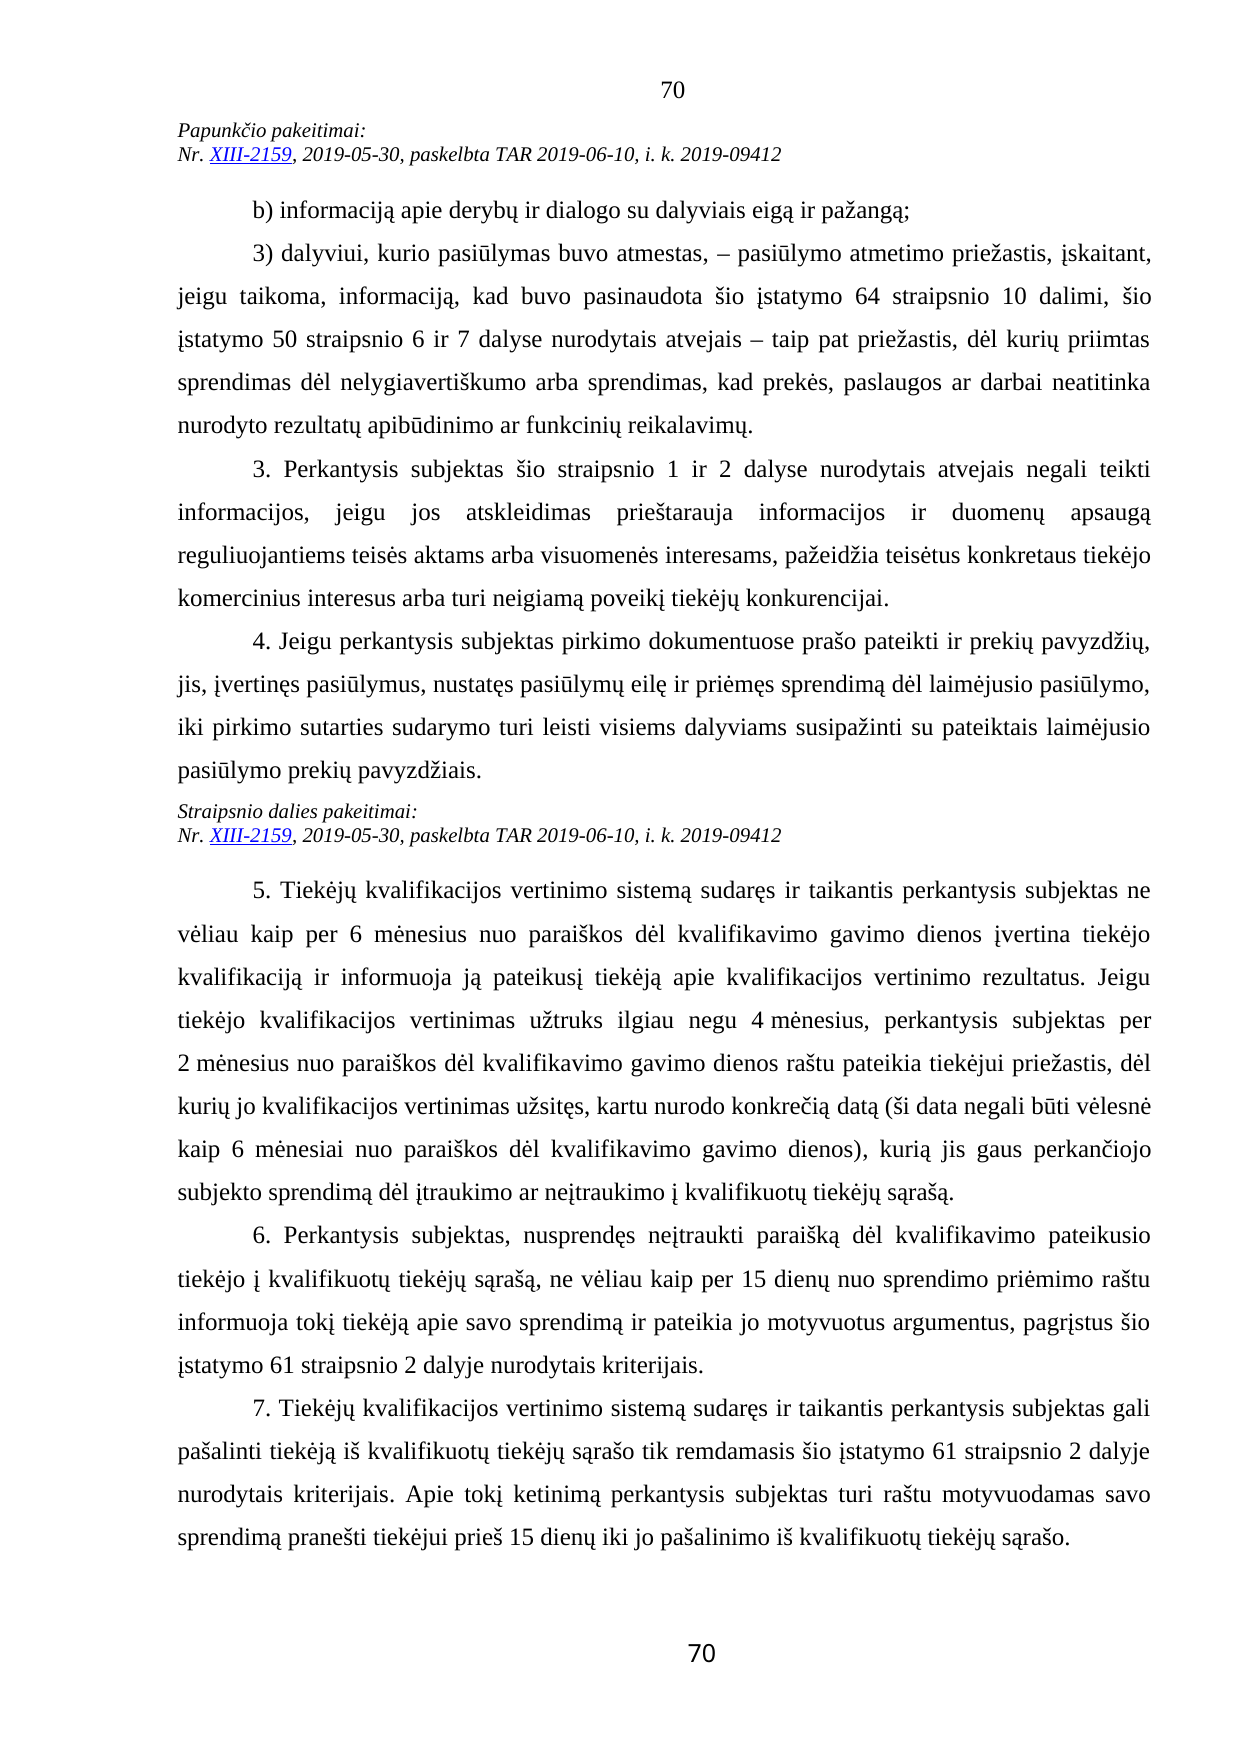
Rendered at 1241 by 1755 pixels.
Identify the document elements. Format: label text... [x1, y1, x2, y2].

text b) informaciją apie derybų ir dialogo su dalyviais eigą ir pažangą; [177, 195, 1152, 224]
text 5. Tiekėjų kvalifikacijos vertinimo sistemą sudaręs ir taikantis perkantysis subjektas ne vėliau kaip per 6 mėnesius nuo paraiškos dėl kvalifikavimo gavimo dienos įvertina tiekėjo kvalifikaciją ir informuoja ją pateikusį tiekėją apie kvalifikacijos vertinimo rezultatus. Jeigu tiekėjo kvalifikacijos vertinimas užtruks ilgiau negu 4 mėnesius, perkantysis subjektas per 2 mėnesius nuo paraiškos dėl kvalifikavimo gavimo dienos raštu pateikia tiekėjui priežastis, dėl kurių jo kvalifikacijos vertinimas užsitęs, kartu nurodo konkrečią datą (ši data negali būti vėlesnė kaip 6 mėnesiai nuo paraiškos dėl kvalifikavimo gavimo dienos), kurią jis gaus perkančiojo subjekto sprendimą dėl įtraukimo ar neįtraukimo į kvalifikuotų tiekėjų sąrašą. [177, 876, 1152, 1206]
text Nr. XIII-2159, 2019-05-30, paskelbta TAR 2019-06-10, i. k. 2019-09412 [177, 142, 1152, 166]
subtitle 3) dalyviui, kurio pasiūlymas buvo atmestas, – pasiūlymo atmetimo priežastis, įskaitant, jeigu taikoma, informaciją, kad buvo pasinaudota šio įstatymo 64 straipsnio 10 dalimi, šio įstatymo 50 straipsnio 6 ir 7 dalyse nurodytais atvejais – taip pat priežastis, dėl kurių priimtas sprendimas dėl nelygiavertiškumo arba sprendimas, kad prekės, paslaugos ar darbai neatitinka nurodyto rezultatų apibūdinimo ar funkcinių reikalavimų. [177, 238, 1152, 439]
text Nr. XIII-2159, 2019-05-30, paskelbta TAR 2019-06-10, i. k. 2019-09412 [177, 823, 1152, 847]
text Straipsnio dalies pakeitimai: [177, 799, 1152, 823]
text 6. Perkantysis subjektas, nusprendęs neįtraukti paraišką dėl kvalifikavimo pateikusio tiekėjo į kvalifikuotų tiekėjų sąrašą, ne vėliau kaip per 15 dienų nuo sprendimo priėmimo raštu informuoja tokį tiekėją apie savo sprendimą ir pateikia jo motyvuotus argumentus, pagrįstus šio įstatymo 61 straipsnio 2 dalyje nurodytais kriterijais. [177, 1221, 1152, 1379]
text Papunkčio pakeitimai: [177, 118, 1152, 142]
subtitle 3. Perkantysis subjektas šio straipsnio 1 ir 2 dalyse nurodytais atvejais negali teikti informacijos, jeigu jos atskleidimas prieštarauja informacijos ir duomenų apsaugą reguliuojantiems teisės aktams arba visuomenės interesams, pažeidžia teisėtus konkretaus tiekėjo komercinius interesus arba turi neigiamą poveikį tiekėjų konkurencijai. [177, 454, 1152, 612]
text 4. Jeigu perkantysis subjektas pirkimo dokumentuose prašo pateikti ir prekių pavyzdžių, jis, įvertinęs pasiūlymus, nustatęs pasiūlymų eilę ir priėmęs sprendimą dėl laimėjusio pasiūlymo, iki pirkimo sutarties sudarymo turi leisti visiems dalyviams susipažinti su pateiktais laimėjusio pasiūlymo prekių pavyzdžiais. [177, 626, 1152, 784]
text 7. Tiekėjų kvalifikacijos vertinimo sistemą sudaręs ir taikantis perkantysis subjektas gali pašalinti tiekėją iš kvalifikuotų tiekėjų sąrašo tik remdamasis šio įstatymo 61 straipsnio 2 dalyje nurodytais kriterijais. Apie tokį ketinimą perkantysis subjektas turi raštu motyvuodamas savo sprendimą pranešti tiekėjui prieš 15 dienų iki jo pašalinimo iš kvalifikuotų tiekėjų sąrašo. [177, 1393, 1152, 1551]
